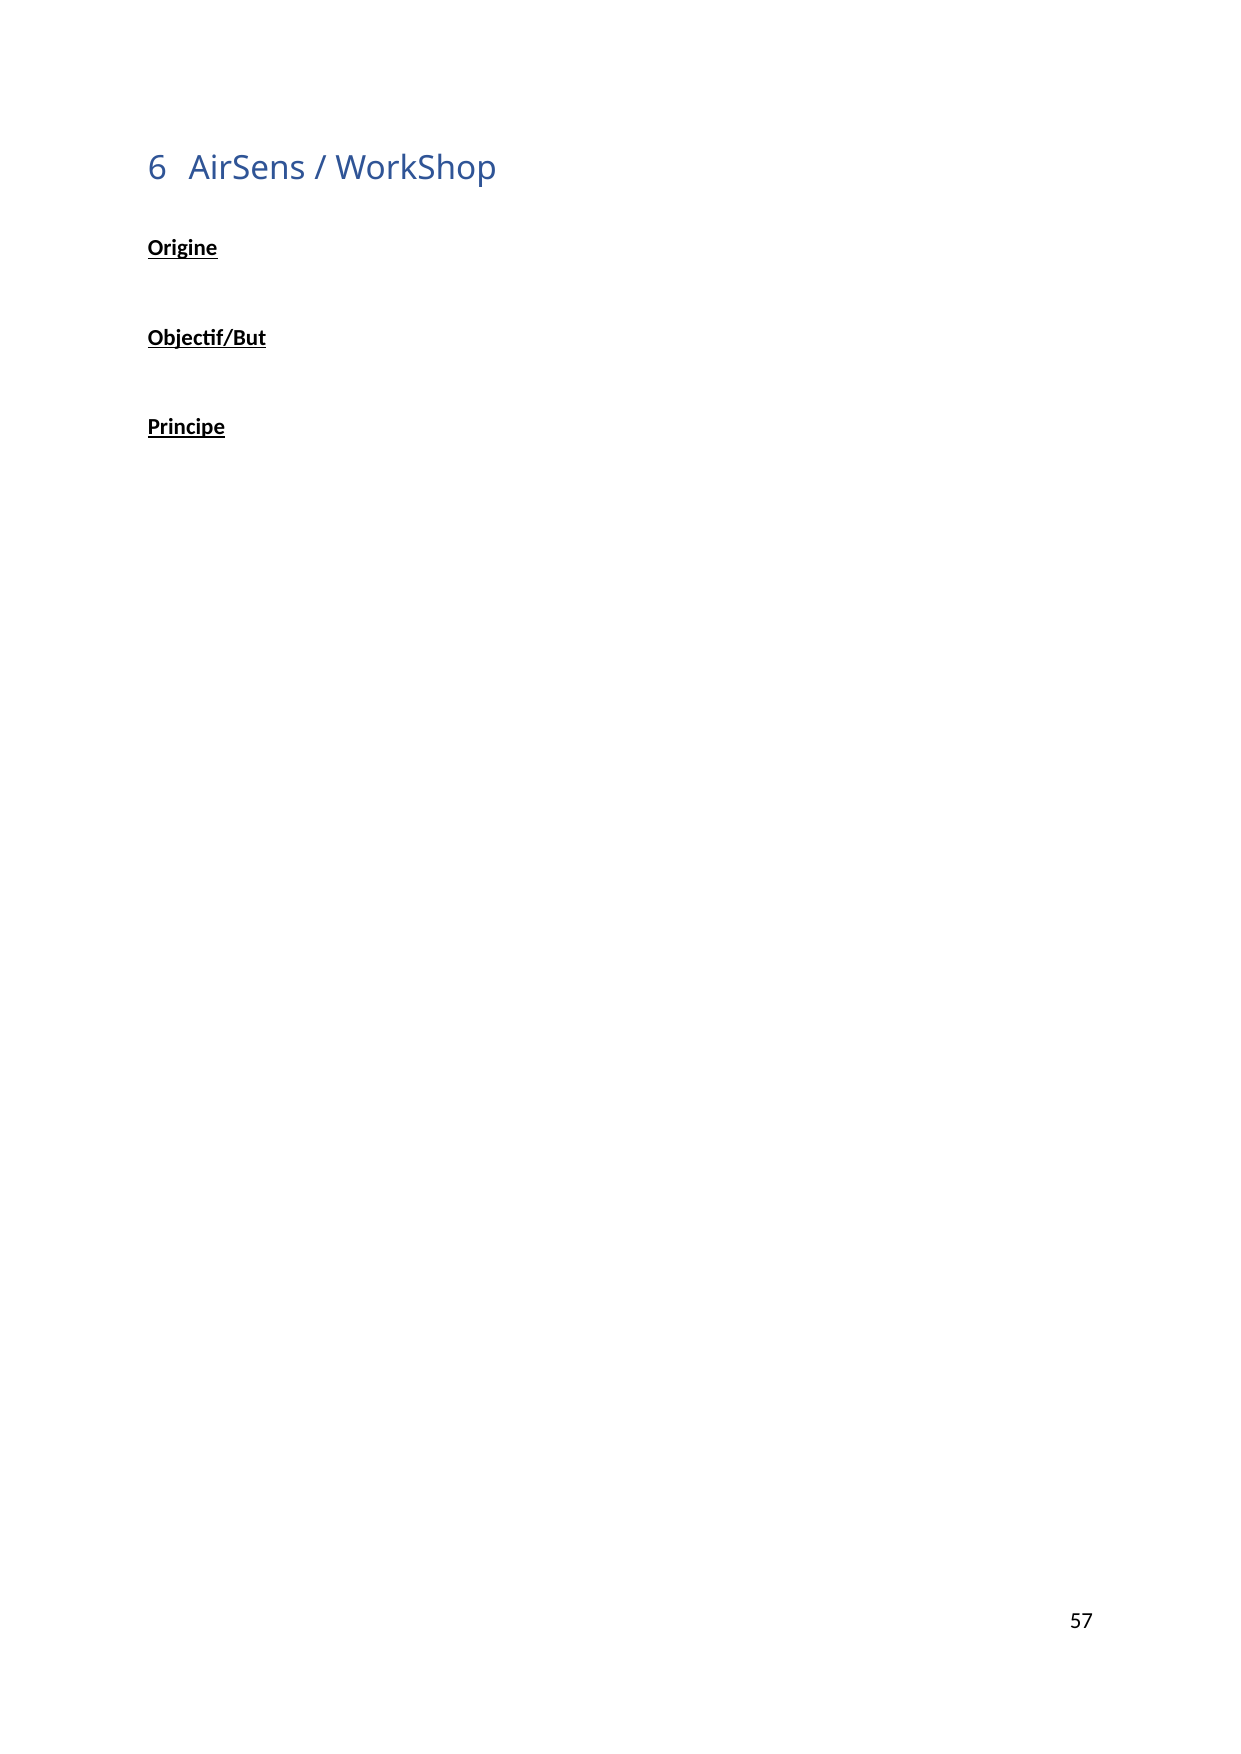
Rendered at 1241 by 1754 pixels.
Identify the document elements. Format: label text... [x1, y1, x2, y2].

text Origine [148, 233, 1093, 262]
list AirSens / WorkShop [148, 143, 1093, 189]
text Objectif/But [148, 323, 1093, 351]
text Principe [148, 412, 1093, 440]
